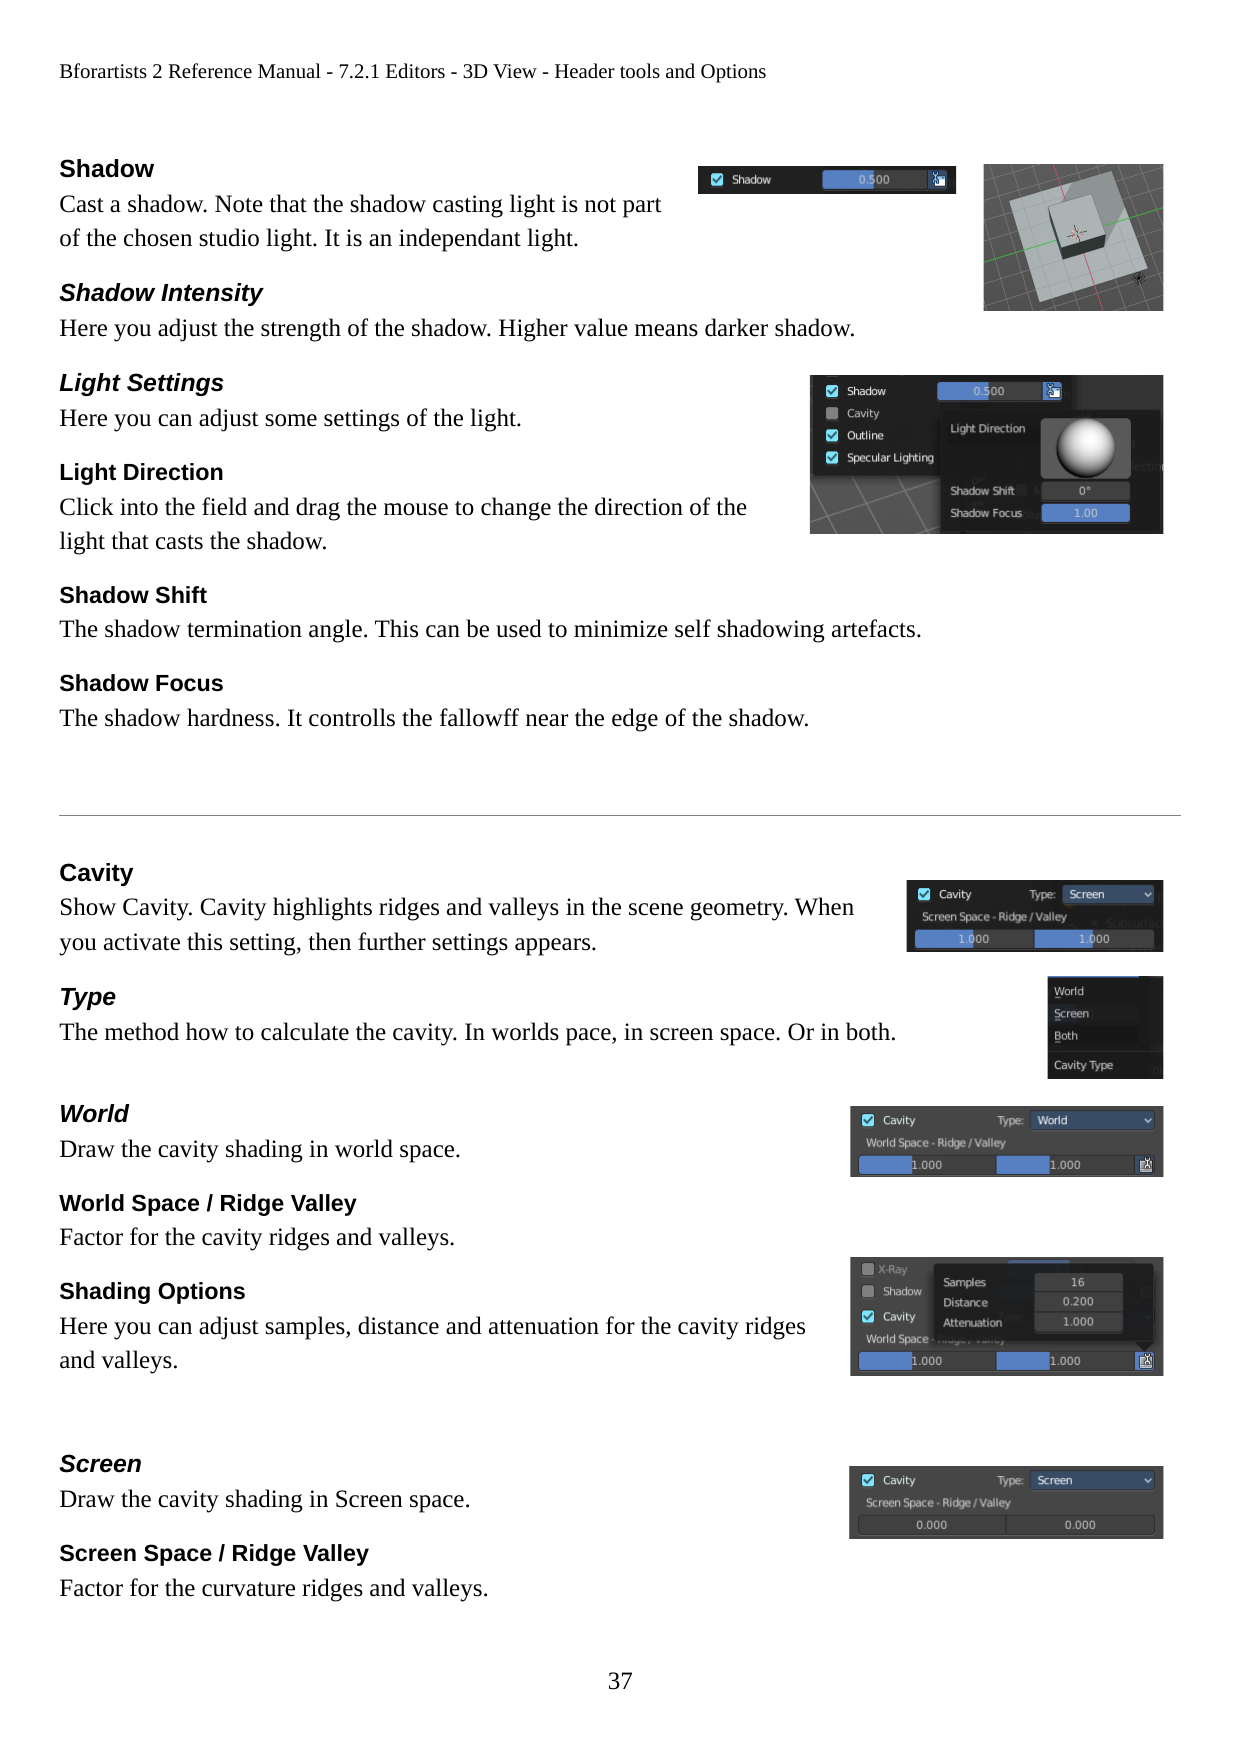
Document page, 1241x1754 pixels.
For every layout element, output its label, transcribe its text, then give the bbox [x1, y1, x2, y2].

text Cast a shadow. Note that the shadow casting light is not part of the chosen studio light. It is an independant light. [59, 189, 983, 252]
picture [1047, 976, 1164, 1079]
subtitle Light Direction [59, 459, 809, 485]
subtitle [1164, 982, 1181, 1011]
subtitle Shadow Focus [59, 670, 1181, 697]
subtitle World [59, 1099, 1181, 1128]
subtitle Type [59, 982, 1047, 1011]
picture [906, 880, 1164, 952]
subtitle World Space / Ridge Valley [59, 1189, 1181, 1216]
subtitle Shadow Intensity [59, 278, 983, 307]
text Here you adjust the strength of the shadow. Higher value means darker shadow. [59, 313, 1181, 342]
picture [850, 1106, 1164, 1177]
picture [698, 166, 957, 194]
text Here you can adjust some settings of the light. [59, 403, 809, 432]
subtitle Shading Options [59, 1278, 850, 1304]
picture [849, 1466, 1164, 1539]
text Factor for the cavity ridges and valleys. [59, 1222, 1181, 1251]
text The shadow hardness. It controlls the fallowff near the edge of the shadow. [59, 703, 1181, 732]
picture [850, 1257, 1164, 1376]
text Draw the cavity shading in Screen space. [59, 1484, 849, 1513]
subtitle [1164, 1278, 1181, 1304]
text Here you can adjust samples, distance and attenuation for the cavity ridges and valleys. [59, 1311, 850, 1374]
text The shadow termination angle. This can be used to minimize self shadowing artefacts. [59, 614, 1181, 643]
subtitle Shadow [59, 154, 1181, 182]
picture [809, 375, 1164, 534]
subtitle Shadow Shift [59, 581, 1181, 608]
text Click into the field and drag the mouse to change the direction of the light that casts the shadow. [59, 492, 1181, 555]
text Factor for the curvature ridges and valleys. [59, 1573, 1181, 1601]
subtitle [1164, 459, 1181, 485]
text The method how to calculate the cavity. In worlds pace, in screen space. Or in both. [59, 1017, 1047, 1046]
subtitle Screen Space / Ridge Valley [59, 1540, 1181, 1566]
subtitle Light Settings [59, 368, 1181, 397]
subtitle Cavity [59, 858, 1181, 886]
text Draw the cavity shading in world space. [59, 1134, 850, 1163]
subtitle [1164, 278, 1181, 307]
text Show Cavity. Cavity highlights ridges and valleys in the scene geometry. When you activate this setting, then further settings appears. [59, 892, 1181, 956]
subtitle Screen [59, 1449, 1181, 1478]
picture [983, 164, 1164, 311]
